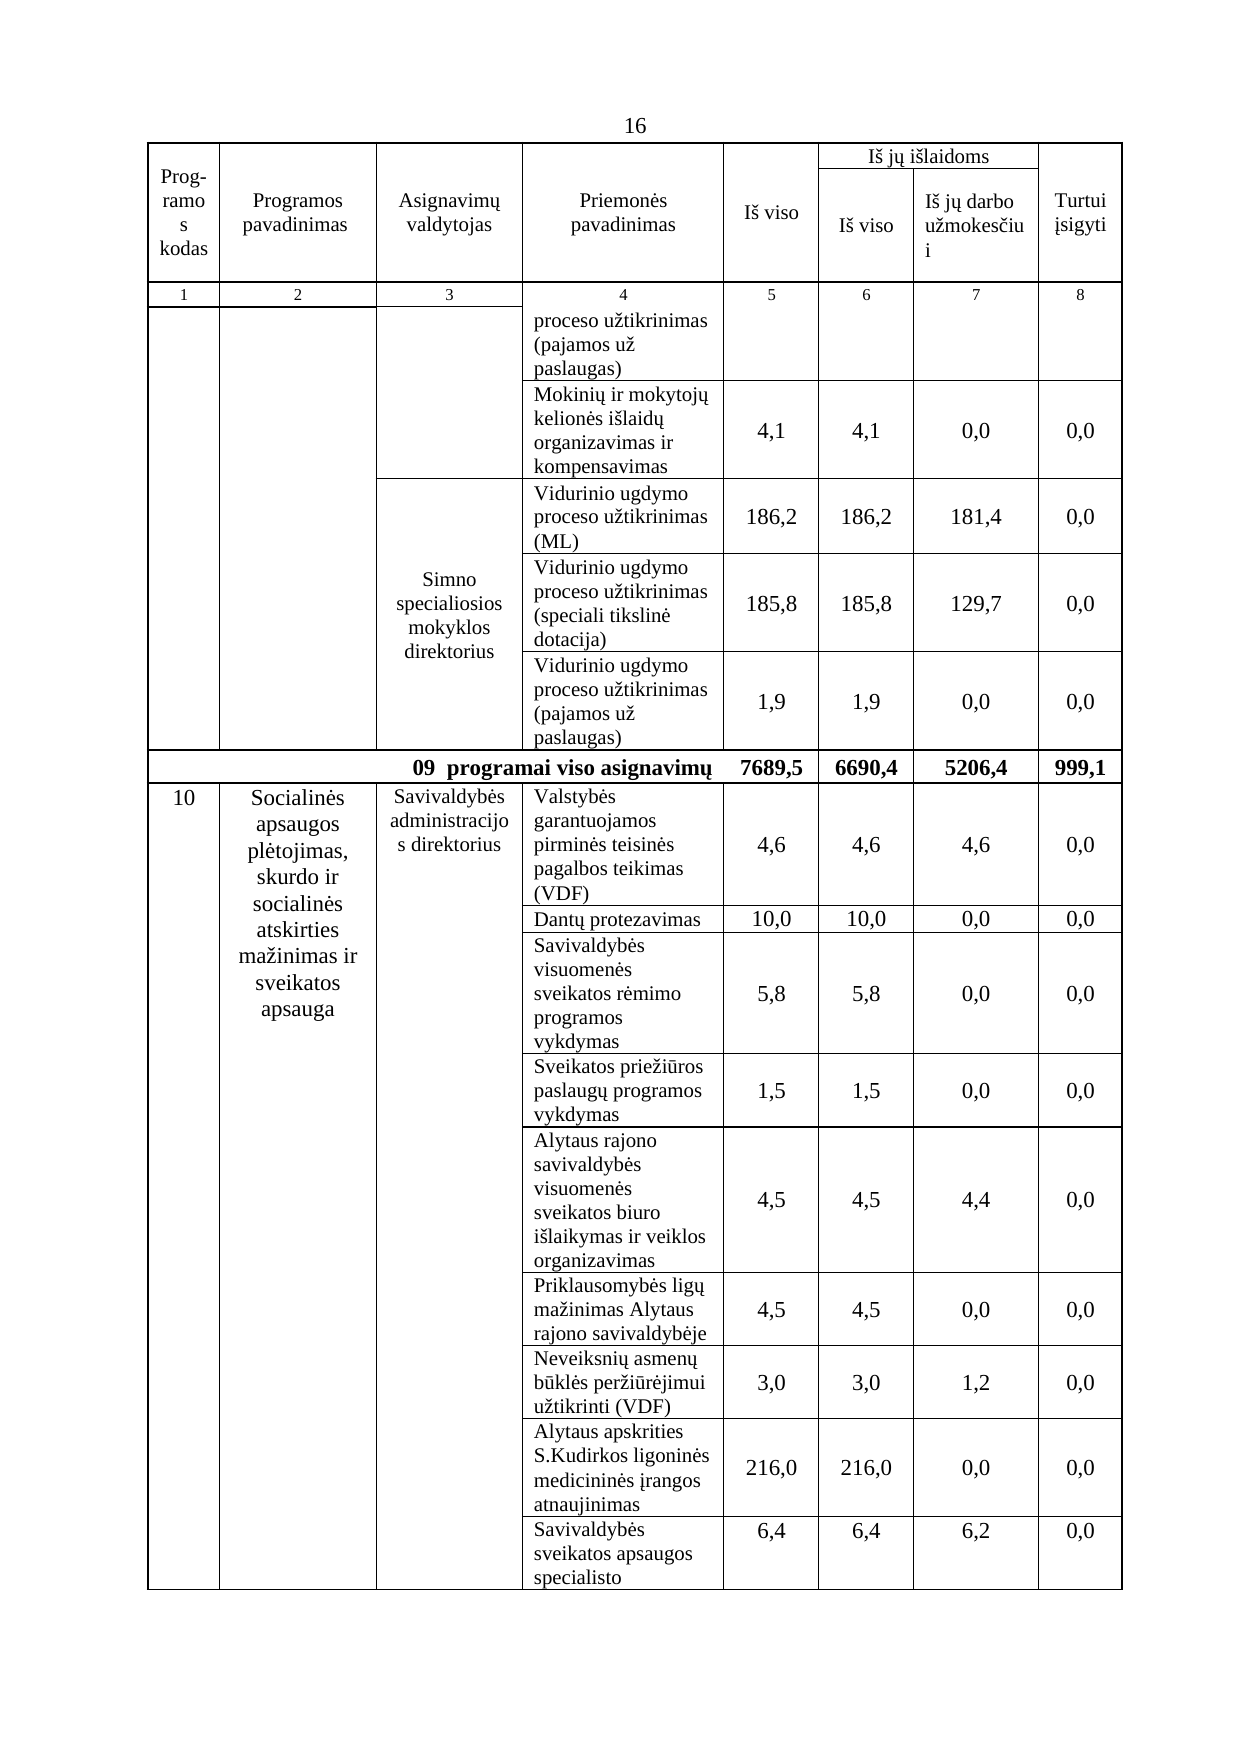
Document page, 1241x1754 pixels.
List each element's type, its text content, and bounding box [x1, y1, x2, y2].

table_cell 2 [220, 283, 376, 306]
table_cell Simno specialiosios mokyklos direktorius [377, 479, 522, 749]
table_cell Socialinės apsaugos plėtojimas, skurdo ir socialinės atskirties mažinimas ir sveikatos apsauga [220, 784, 376, 1589]
table_cell 1 [149, 283, 219, 306]
table_cell 0,0 [1039, 784, 1121, 904]
table_cell 0,0 [1039, 652, 1121, 749]
table_cell 1,9 [724, 652, 818, 749]
table_header Iš jų išlaidoms [819, 144, 1038, 168]
table_cell 10 [149, 784, 219, 1589]
table_header Programos pavadinimas [220, 144, 376, 281]
table_cell 5,8 [819, 933, 913, 1053]
table_cell 216,0 [819, 1419, 913, 1516]
table_cell 6,4 [819, 1517, 913, 1589]
table_cell 7689,5 [724, 751, 818, 782]
table_cell [220, 308, 376, 749]
table_cell 6,2 [914, 1517, 1038, 1589]
table_cell 4,5 [724, 1128, 818, 1272]
table_cell 0,0 [914, 1419, 1038, 1516]
table_header Prog-ramos kodas [149, 144, 219, 281]
table_cell 0,0 [914, 906, 1038, 932]
table_cell 0,0 [914, 1273, 1038, 1345]
table_cell 0,0 [1039, 1054, 1121, 1126]
table_cell [724, 306, 818, 380]
table_cell 4,6 [819, 784, 913, 904]
table_cell Neveiksnių asmenų būklės peržiūrėjimui užtikrinti (VDF) [523, 1346, 723, 1418]
table_cell 999,1 [1039, 751, 1121, 782]
table_cell 0,0 [914, 381, 1038, 478]
table_cell 1,9 [819, 652, 913, 749]
table_cell [914, 306, 1038, 380]
table_cell 10,0 [724, 906, 818, 932]
table_cell 186,2 [819, 479, 913, 553]
table_cell 0,0 [914, 652, 1038, 749]
table_cell 3,0 [819, 1346, 913, 1418]
table_header Iš viso [724, 144, 818, 281]
table_cell Alytaus rajono savivaldybės visuomenės sveikatos biuro išlaikymas ir veiklos organizavimas [523, 1128, 723, 1272]
table_cell 0,0 [1039, 1273, 1121, 1345]
table_cell Sveikatos priežiūros paslaugų programos vykdymas [523, 1054, 723, 1126]
table_cell 4,6 [724, 784, 818, 904]
table_cell 6 [819, 283, 913, 306]
table_cell 4 [523, 283, 723, 306]
table_cell 4,6 [914, 784, 1038, 904]
table_cell 6690,4 [819, 751, 913, 782]
table_cell 4,1 [724, 381, 818, 478]
table_cell 0,0 [1039, 1419, 1121, 1516]
table_cell 09 programai viso asignavimų [149, 751, 724, 782]
table_cell 0,0 [914, 1054, 1038, 1126]
table_cell Dantų protezavimas [523, 906, 723, 932]
table_cell Alytaus apskrities S.Kudirkos ligoninės medicininės įrangos atnaujinimas [523, 1419, 723, 1516]
table_cell 4,1 [819, 381, 913, 478]
table_cell 0,0 [1039, 381, 1121, 478]
table_cell 0,0 [1039, 479, 1121, 553]
table_cell proceso užtikrinimas (pajamos už paslaugas) [523, 306, 723, 380]
table_cell 0,0 [1039, 1517, 1121, 1589]
table_cell 5206,4 [914, 751, 1038, 782]
table_cell 4,4 [914, 1128, 1038, 1272]
table_cell Vidurinio ugdymo proceso užtikrinimas (speciali tikslinė dotacija) [523, 554, 723, 651]
table_cell 4,5 [819, 1128, 913, 1272]
table_cell Priklausomybės ligų mažinimas Alytaus rajono savivaldybėje [523, 1273, 723, 1345]
table_cell 0,0 [1039, 554, 1121, 651]
table_cell 185,8 [724, 554, 818, 651]
table_cell [149, 308, 219, 749]
table_cell [377, 307, 522, 478]
table_cell 0,0 [914, 933, 1038, 1053]
table_cell 181,4 [914, 479, 1038, 553]
table_cell 3,0 [724, 1346, 818, 1418]
table_cell 6,4 [724, 1517, 818, 1589]
table_cell Iš viso [819, 169, 913, 281]
table_cell Mokinių ir mokytojų kelionės išlaidų organizavimas ir kompensavimas [523, 381, 723, 478]
table_cell 4,5 [819, 1273, 913, 1345]
table_cell 10,0 [819, 906, 913, 932]
table_cell 185,8 [819, 554, 913, 651]
table_cell Vidurinio ugdymo proceso užtikrinimas (ML) [523, 479, 723, 553]
table_cell 129,7 [914, 554, 1038, 651]
table_cell 4,5 [724, 1273, 818, 1345]
table_header Turtui įsigyti [1039, 144, 1121, 281]
table_cell 5,8 [724, 933, 818, 1053]
table_cell 1,2 [914, 1346, 1038, 1418]
table_cell 0,0 [1039, 1346, 1121, 1418]
table_cell 8 [1039, 283, 1121, 306]
table_cell 0,0 [1039, 933, 1121, 1053]
table_cell Savivaldybės sveikatos apsaugos specialisto [523, 1517, 723, 1589]
table_cell [1039, 306, 1121, 380]
table_cell 1,5 [819, 1054, 913, 1126]
table_header Asignavimų valdytojas [377, 144, 522, 281]
table_header Priemonės pavadinimas [523, 144, 723, 281]
table_cell Valstybės garantuojamos pirminės teisinės pagalbos teikimas (VDF) [523, 784, 723, 904]
table_cell 3 [377, 283, 522, 306]
table_cell [819, 306, 913, 380]
table_cell 0,0 [1039, 906, 1121, 932]
table_cell 216,0 [724, 1419, 818, 1516]
table_cell Savivaldybės visuomenės sveikatos rėmimo programos vykdymas [523, 933, 723, 1053]
table_cell 1,5 [724, 1054, 818, 1126]
table_cell 7 [914, 283, 1038, 306]
table_cell Iš jų darbo užmokesčiui [914, 169, 1038, 281]
table_cell Savivaldybės administracijos direktorius [377, 784, 522, 1589]
table_cell Vidurinio ugdymo proceso užtikrinimas (pajamos už paslaugas) [523, 652, 723, 749]
table_cell 5 [724, 283, 818, 306]
table_cell 186,2 [724, 479, 818, 553]
table_cell 0,0 [1039, 1128, 1121, 1272]
